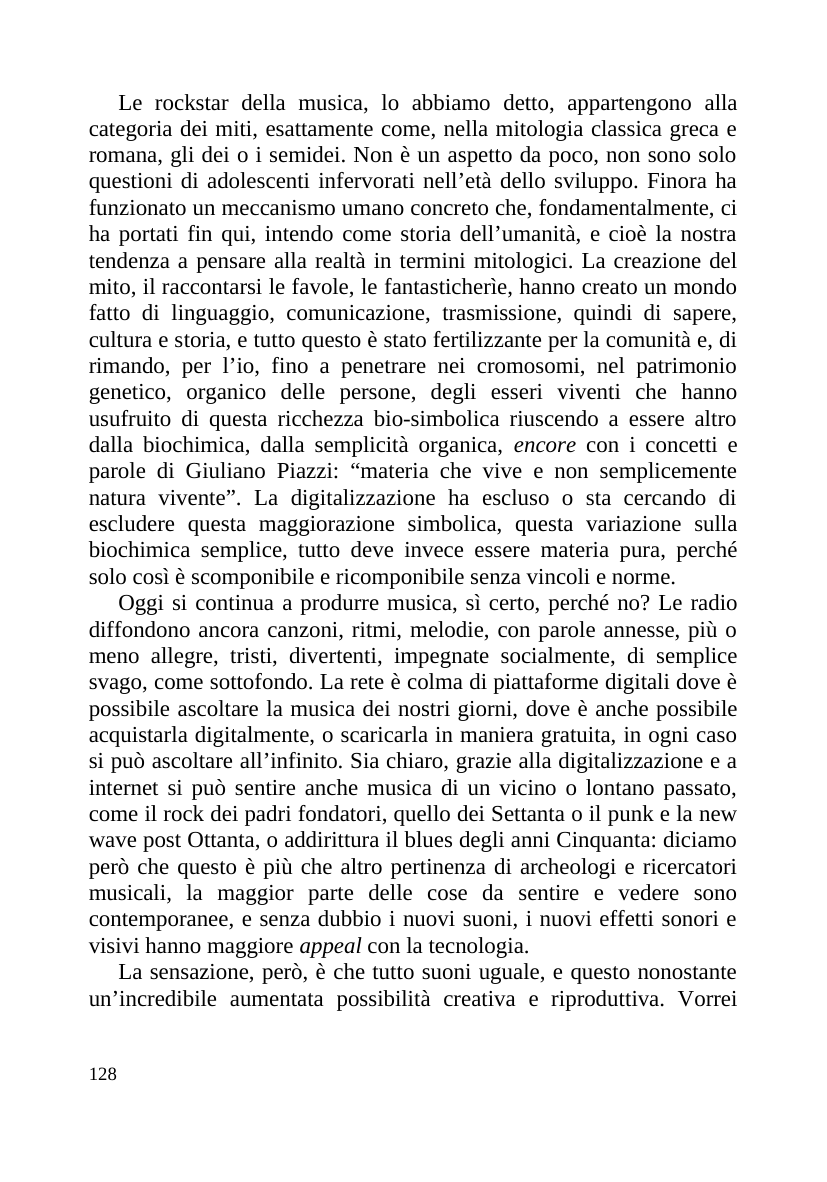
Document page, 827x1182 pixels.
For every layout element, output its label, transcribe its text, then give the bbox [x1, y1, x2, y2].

text La sensazione, però, è che tutto suoni uguale, e questo nonostante un’incredibile aumentata possibilità creativa e riproduttiva. Vorrei [88, 958, 738, 1011]
text Oggi si continua a produrre musica, sì certo, perché no? Le radio diffondono ancora canzoni, ritmi, melodie, con parole annesse, più o meno allegre, tristi, divertenti, impegnate socialmente, di semplice svago, come sottofondo. La rete è colma di piattaforme digitali dove è possibile ascoltare la musica dei nostri giorni, dove è anche possibile acquistarla digitalmente, o scaricarla in maniera gratuita, in ogni caso si può ascoltare all’infinito. Sia chiaro, grazie alla digitalizzazione e a internet si può sentire anche musica di un vicino o lontano passato, come il rock dei padri fondatori, quello dei Settanta o il punk e la new wave post Ottanta, o addirittura il blues degli anni Cinquanta: diciamo però che questo è più che altro pertinenza di archeologi e ricercatori musicali, la maggior parte delle cose da sentire e vedere sono contemporanee, e senza dubbio i nuovi suoni, i nuovi effetti sonori e visivi hanno maggiore appeal con la tecnologia. [88, 589, 738, 958]
text Le rockstar della musica, lo abbiamo detto, appartengono alla categoria dei miti, esattamente come, nella mitologia classica greca e romana, gli dei o i semidei. Non è un aspetto da poco, non sono solo questioni di adolescenti infervorati nell’età dello sviluppo. Finora ha funzionato un meccanismo umano concreto che, fondamentalmente, ci ha portati fin qui, intendo come storia dell’umanità, e cioè la nostra tendenza a pensare alla realtà in termini mitologici. La creazione del mito, il raccontarsi le favole, le fantasticherìe, hanno creato un mondo fatto di linguaggio, comunicazione, trasmissione, quindi di sapere, cultura e storia, e tutto questo è stato fertilizzante per la comunità e, di rimando, per l’io, fino a penetrare nei cromosomi, nel patrimonio genetico, organico delle persone, degli esseri viventi che hanno usufruito di questa ricchezza bio-simbolica riuscendo a essere altro dalla biochimica, dalla semplicità organica, encore con i concetti e parole di Giuliano Piazzi: “materia che vive e non semplicemente natura vivente”. La digitalizzazione ha escluso o sta cercando di escludere questa maggiorazione simbolica, questa variazione sulla biochimica semplice, tutto deve invece essere materia pura, perché solo così è scomponibile e ricomponibile senza vincoli e norme. [88, 88, 738, 589]
